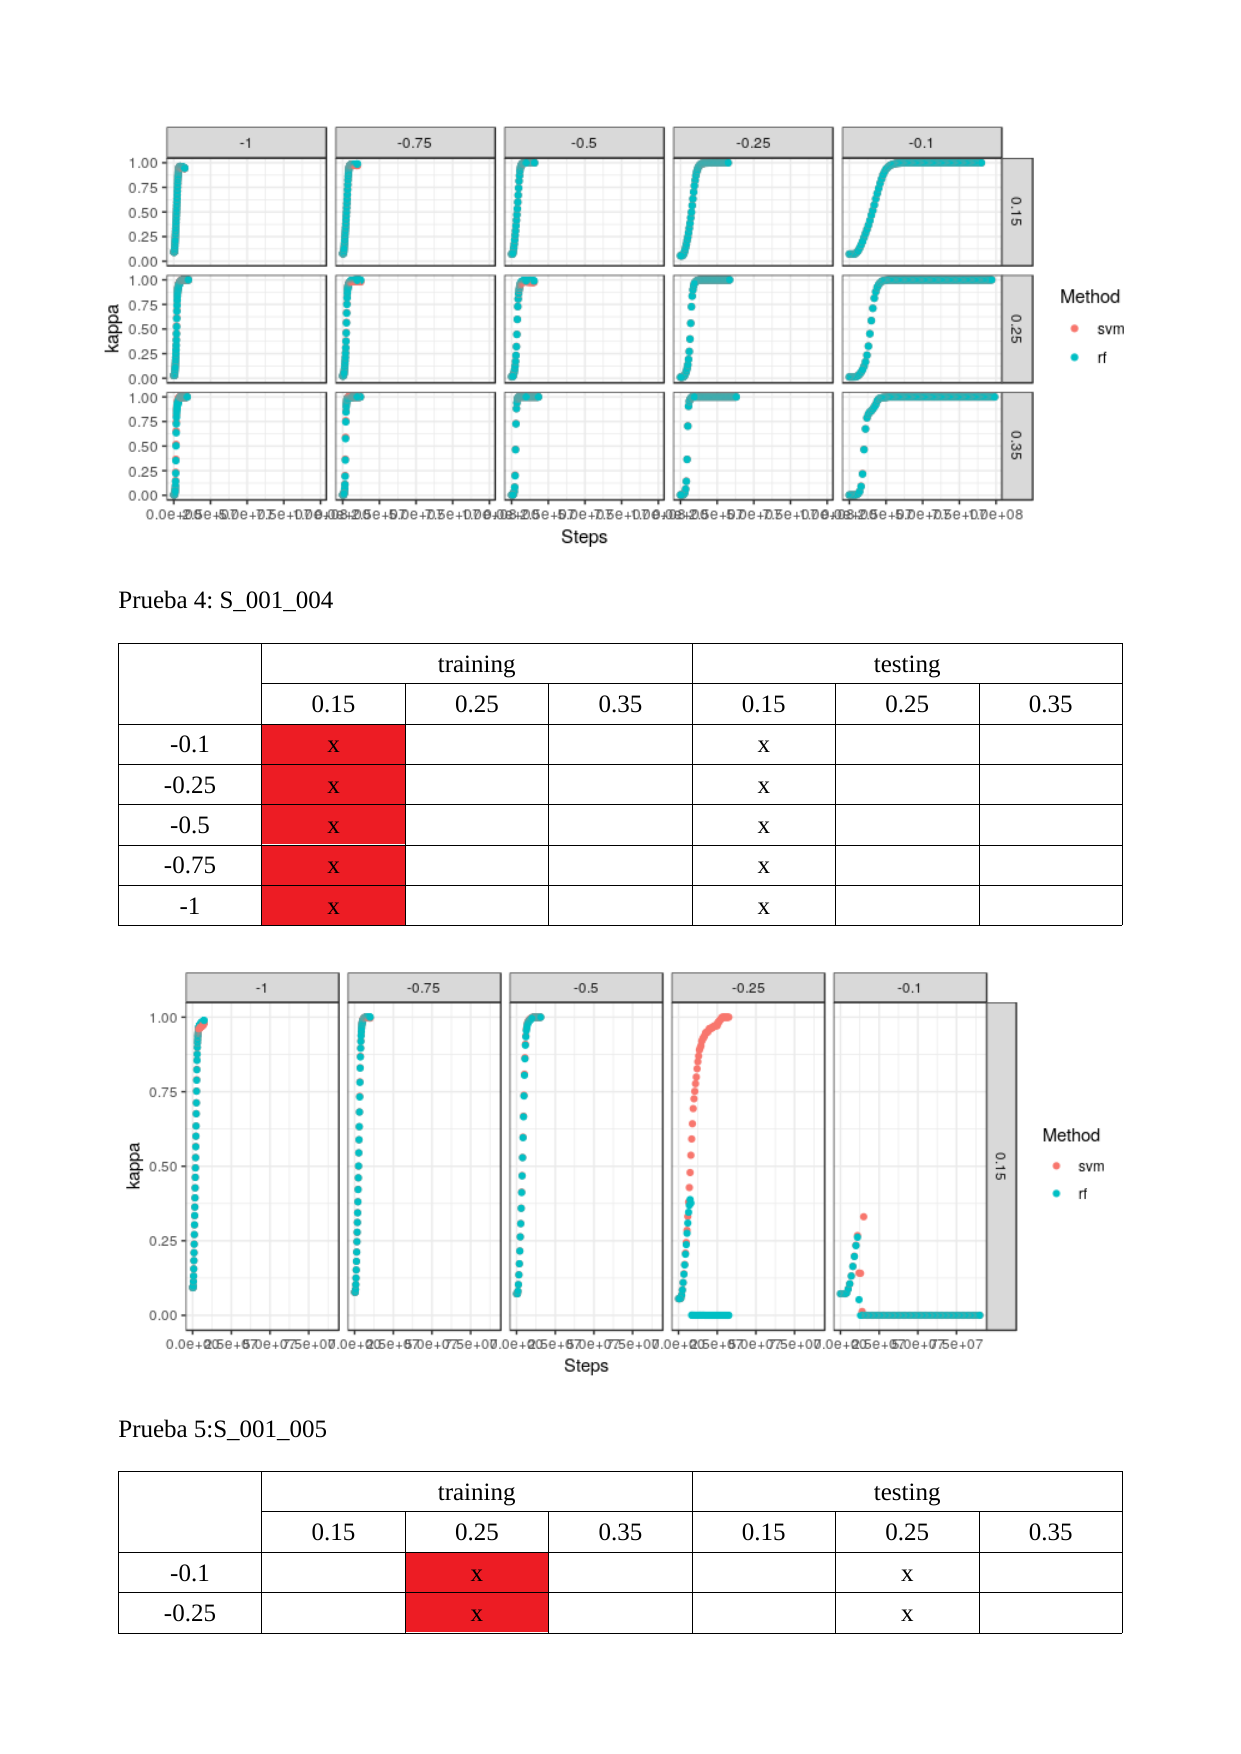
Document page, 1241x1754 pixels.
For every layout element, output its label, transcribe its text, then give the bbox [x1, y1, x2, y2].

table_cell -1 [119, 886, 261, 925]
table_cell [549, 765, 692, 804]
table_cell x [836, 1593, 979, 1632]
table_cell [980, 846, 1122, 885]
table_cell 0.25 [406, 1512, 548, 1552]
table_cell [980, 1593, 1122, 1632]
table_cell -0.75 [119, 846, 261, 885]
table_cell [980, 765, 1122, 804]
table_cell [406, 805, 548, 844]
table_cell -0.25 [119, 1593, 261, 1632]
picture [118, 964, 1123, 1385]
table_cell -0.25 [119, 765, 261, 804]
table_cell -0.1 [119, 725, 261, 764]
table_cell x [262, 886, 405, 925]
table_cell x [836, 1553, 979, 1592]
table_cell [406, 846, 548, 885]
table_cell [836, 725, 979, 764]
table_cell [549, 805, 692, 844]
table_cell 0.35 [549, 684, 692, 724]
table_cell [549, 725, 692, 764]
table_cell -0.1 [119, 1553, 261, 1592]
table_cell 0.15 [693, 1512, 835, 1552]
table_cell x [693, 805, 835, 844]
table_cell [980, 886, 1122, 925]
table_cell -0.5 [119, 805, 261, 844]
table_cell 0.25 [406, 684, 548, 724]
table_header training [262, 644, 692, 683]
table_header [119, 1472, 261, 1552]
table_cell [693, 1553, 835, 1592]
table_header training [262, 1472, 692, 1511]
table_cell x [262, 805, 405, 844]
table_cell [549, 886, 692, 925]
table_cell x [406, 1553, 548, 1592]
table_cell 0.15 [262, 684, 405, 724]
table_cell x [262, 846, 405, 885]
table_cell [406, 725, 548, 764]
table_cell [836, 846, 979, 885]
table_cell 0.35 [980, 684, 1122, 724]
table_cell [836, 765, 979, 804]
table_cell 0.15 [262, 1512, 405, 1552]
table_cell [549, 846, 692, 885]
table_cell [549, 1553, 692, 1592]
table_cell x [262, 725, 405, 764]
table_cell x [693, 886, 835, 925]
table_cell 0.25 [836, 684, 979, 724]
table_cell [406, 886, 548, 925]
table_header testing [693, 1472, 1122, 1511]
table_cell [549, 1593, 692, 1632]
table_cell [262, 1553, 405, 1592]
picture [96, 118, 1144, 557]
table_cell [980, 1553, 1122, 1592]
table_cell 0.15 [693, 684, 835, 724]
table_cell x [262, 765, 405, 804]
table_cell [836, 886, 979, 925]
table_cell [836, 805, 979, 844]
text Prueba 5:S_001_005 [118, 1414, 1122, 1442]
table_cell [406, 765, 548, 804]
table_cell x [406, 1593, 548, 1632]
table_cell 0.35 [549, 1512, 692, 1552]
table_cell x [693, 765, 835, 804]
table_cell x [693, 846, 835, 885]
table_cell [693, 1593, 835, 1632]
table_cell [980, 805, 1122, 844]
table_cell 0.25 [836, 1512, 979, 1552]
table_cell [980, 725, 1122, 764]
table_cell [262, 1593, 405, 1632]
table_cell 0.35 [980, 1512, 1122, 1552]
table_cell x [693, 725, 835, 764]
table_header testing [693, 644, 1122, 683]
text Prueba 4: S_001_004 [118, 586, 1122, 614]
table_header [119, 644, 261, 724]
